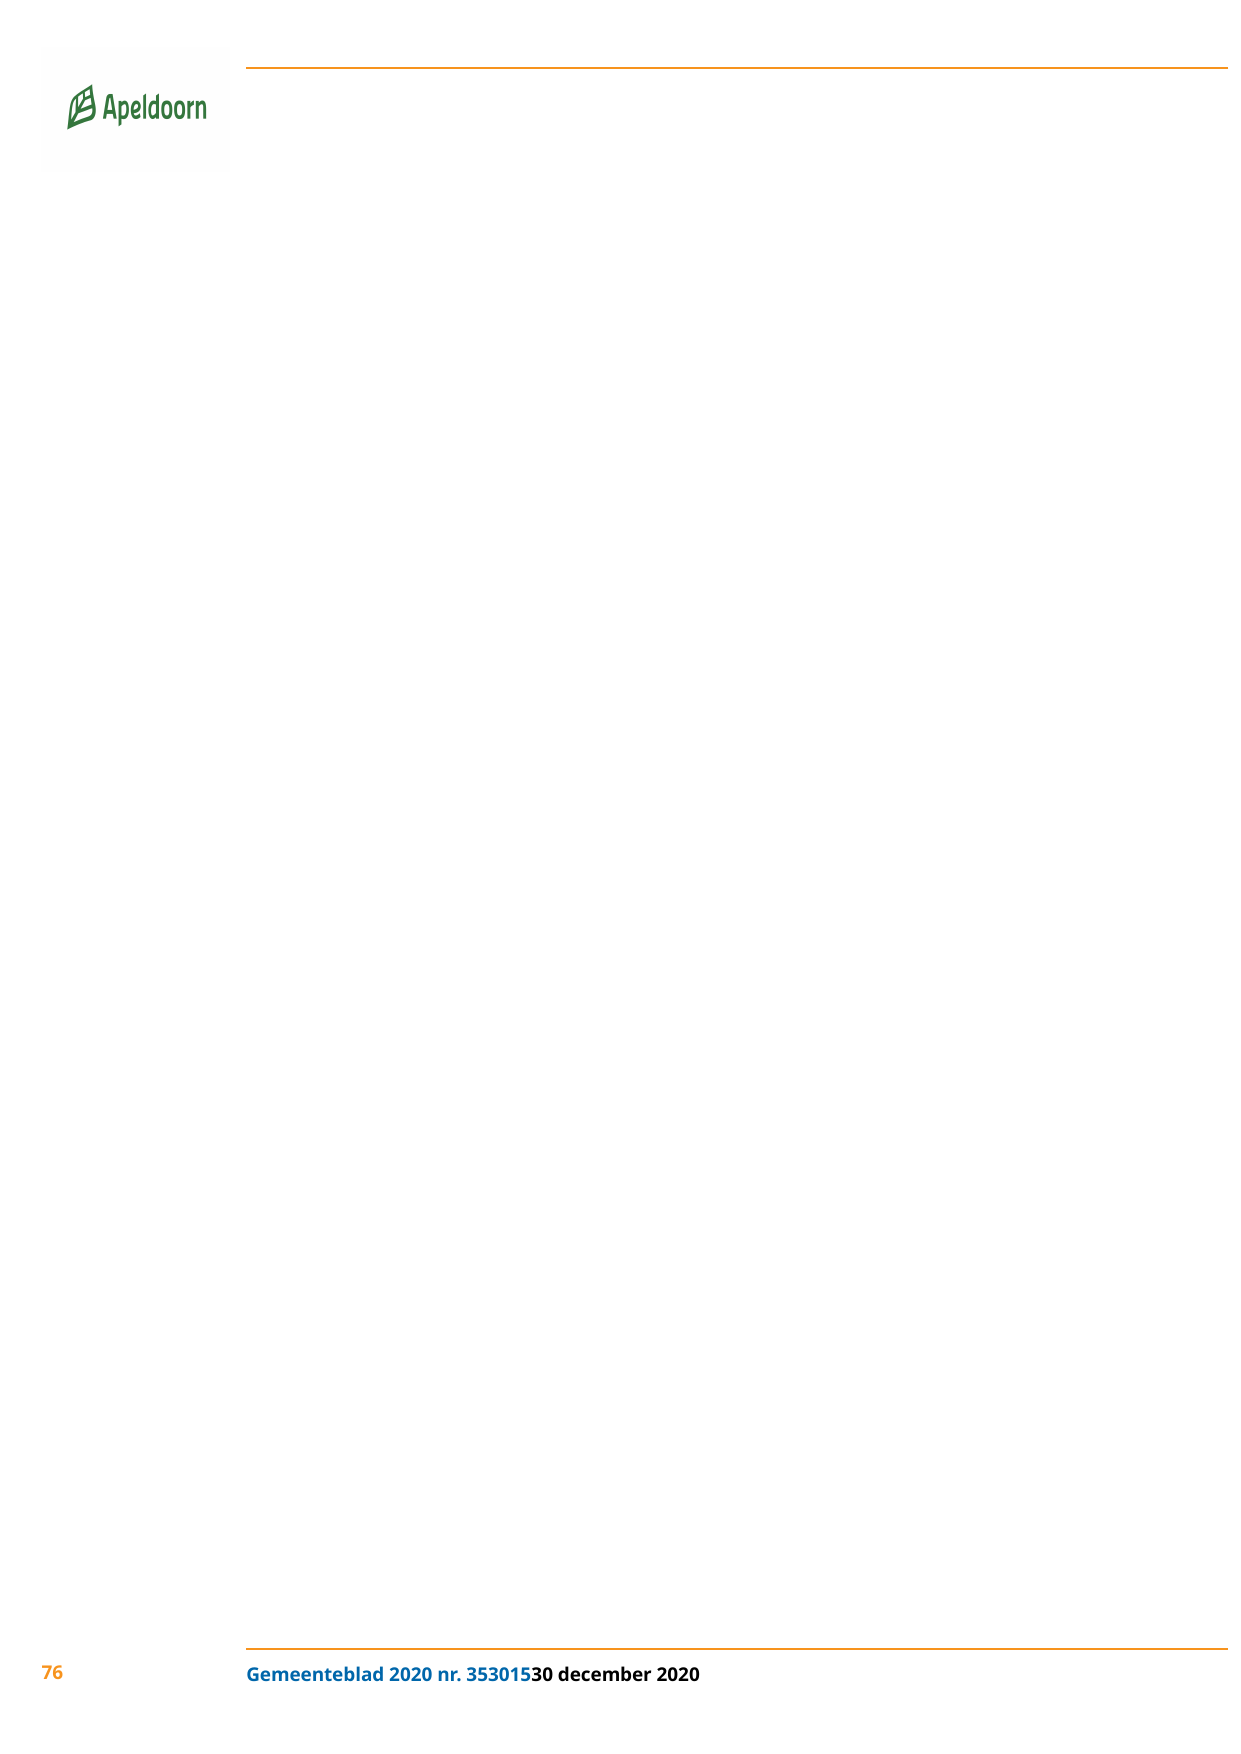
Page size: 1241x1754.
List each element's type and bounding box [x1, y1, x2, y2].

picture [41, 47, 231, 172]
